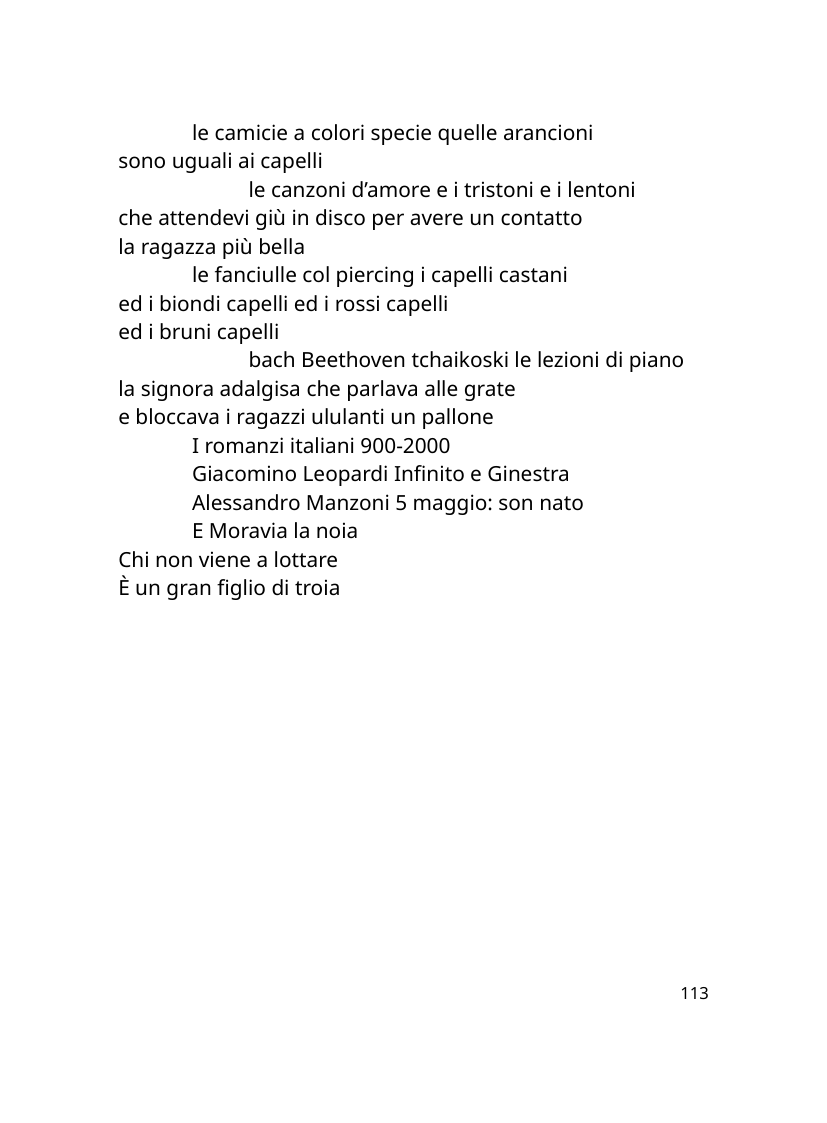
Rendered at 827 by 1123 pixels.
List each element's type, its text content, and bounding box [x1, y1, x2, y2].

text ed i biondi capelli ed i rossi capelli [118, 289, 709, 317]
text bach Beethoven tchaikoski le lezioni di piano [118, 346, 709, 374]
text sono uguali ai capelli [118, 147, 709, 175]
text Giacomino Leopardi Infinito e Ginestra [118, 459, 709, 488]
text Alessandro Manzoni 5 maggio: son nato [118, 488, 709, 516]
text che attendevi giù in disco per avere un contatto [118, 203, 709, 232]
text le fanciulle col piercing i capelli castani [118, 260, 709, 289]
text ed i bruni capelli [118, 317, 709, 346]
text I romanzi italiani 900-2000 [118, 431, 709, 459]
text E Moravia la noia [118, 516, 709, 545]
text le camicie a colori specie quelle arancioni [118, 118, 709, 147]
text Chi non viene a lottare [118, 545, 709, 573]
text È un gran figlio di troia [118, 573, 709, 602]
text la ragazza più bella [118, 232, 709, 260]
text e bloccava i ragazzi ululanti un pallone [118, 402, 709, 431]
text le canzoni d’amore e i tristoni e i lentoni [118, 175, 709, 203]
text la signora adalgisa che parlava alle grate [118, 374, 709, 402]
